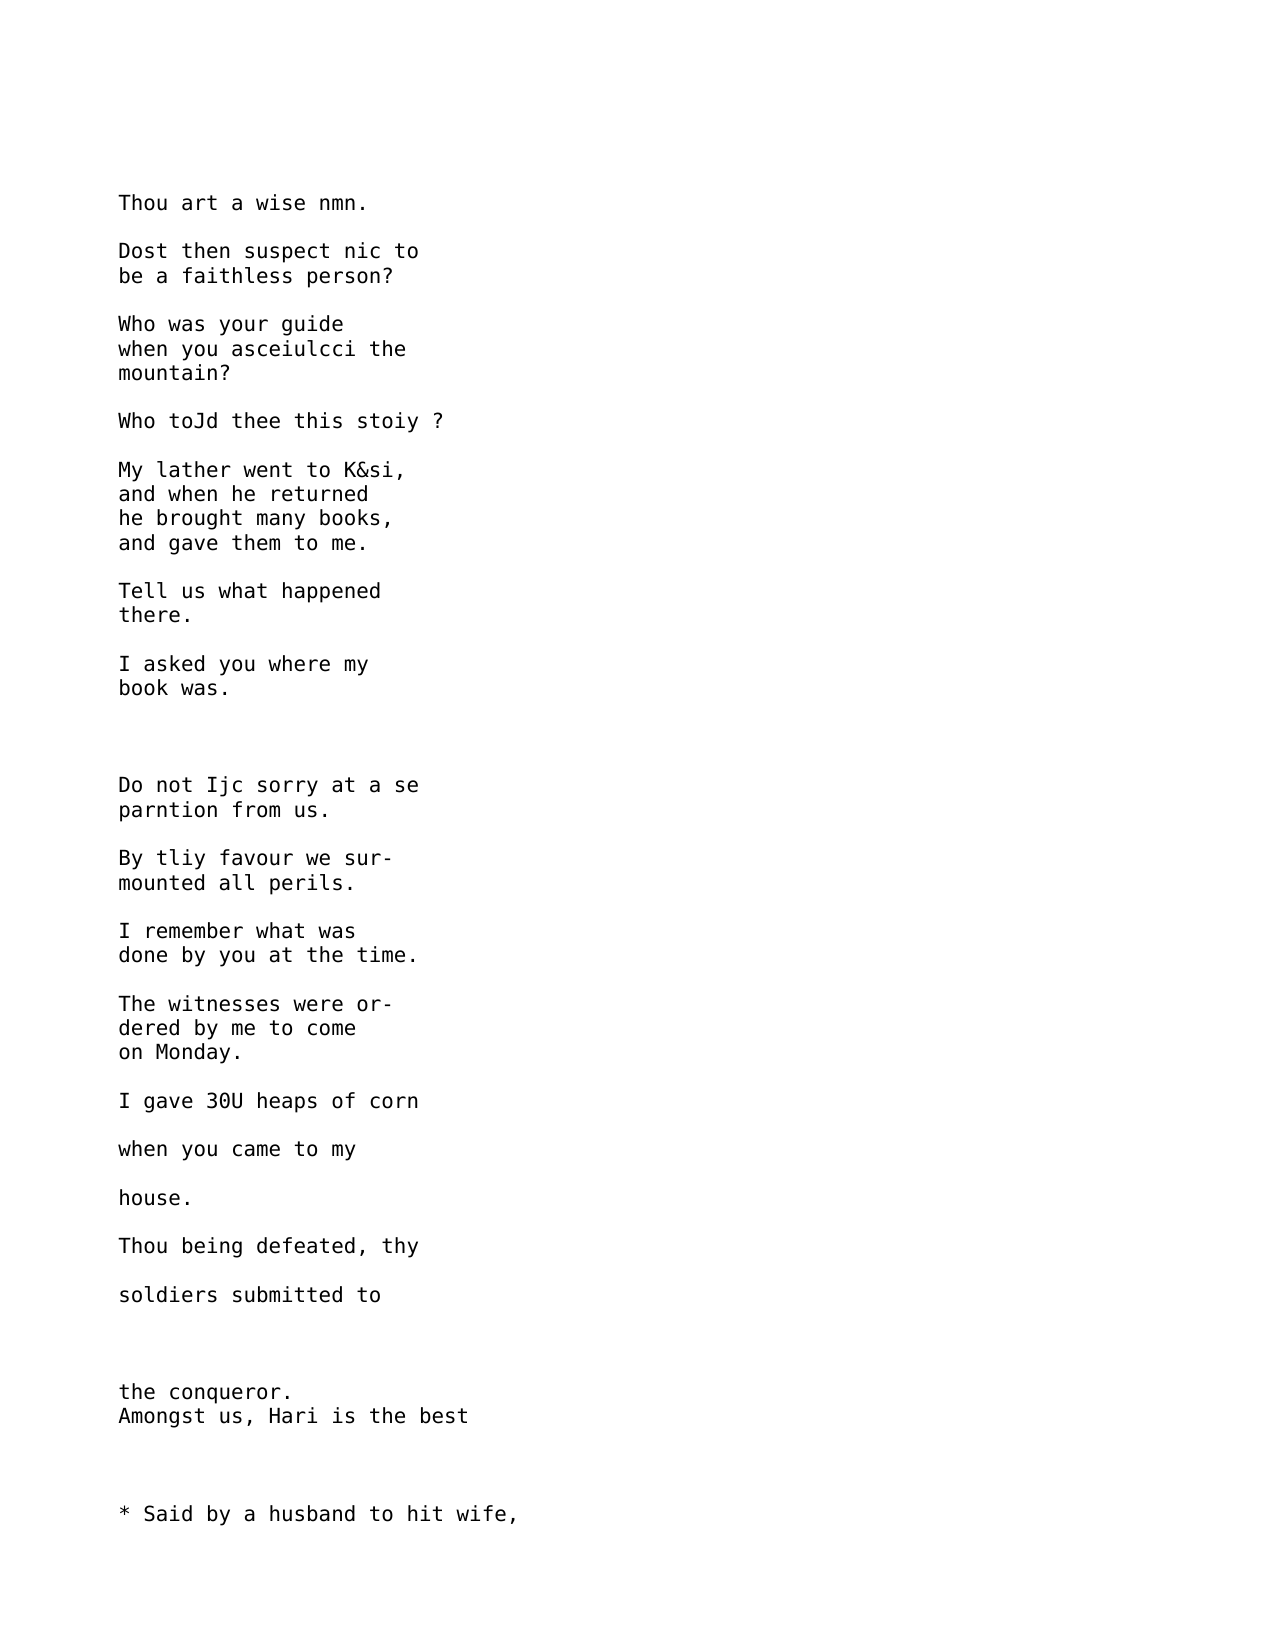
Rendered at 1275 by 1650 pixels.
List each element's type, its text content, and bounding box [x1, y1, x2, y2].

text book was. [118, 676, 1157, 701]
text when you came to my [118, 1137, 1157, 1162]
text My lather went to K&si, [118, 458, 1157, 482]
text house. [118, 1186, 1157, 1210]
text he brought many books, [118, 506, 1157, 531]
text mounted all perils. [118, 871, 1157, 895]
text I asked you where my [118, 652, 1157, 676]
text when you asceiulcci the [118, 337, 1157, 361]
text Who was your guide [118, 312, 1157, 337]
text By tliy favour we sur- [118, 846, 1157, 871]
text * Said by a husband to hit wife, [118, 1502, 1157, 1526]
text Amongst us, Hari is the best [118, 1404, 1157, 1429]
text there. [118, 603, 1157, 628]
text soldiers submitted to [118, 1283, 1157, 1307]
text dered by me to come [118, 1016, 1157, 1040]
text and when he returned [118, 482, 1157, 506]
text mountain? [118, 361, 1157, 385]
text be a faithless person? [118, 264, 1157, 288]
text done by you at the time. [118, 943, 1157, 968]
text and gave them to me. [118, 531, 1157, 555]
text on Monday. [118, 1040, 1157, 1065]
text Dost then suspect nic to [118, 239, 1157, 264]
text Who toJd thee this stoiy ? [118, 409, 1157, 434]
text The witnesses were or- [118, 992, 1157, 1016]
text Thou being defeated, thy [118, 1234, 1157, 1259]
text parntion from us. [118, 798, 1157, 822]
text Tell us what happened [118, 579, 1157, 603]
text Thou art a wise nmn. [118, 191, 1157, 215]
text Do not Ijc sorry at a se [118, 773, 1157, 798]
text I gave 30U heaps of corn [118, 1089, 1157, 1113]
text the conqueror. [118, 1380, 1157, 1404]
text I remember what was [118, 919, 1157, 943]
